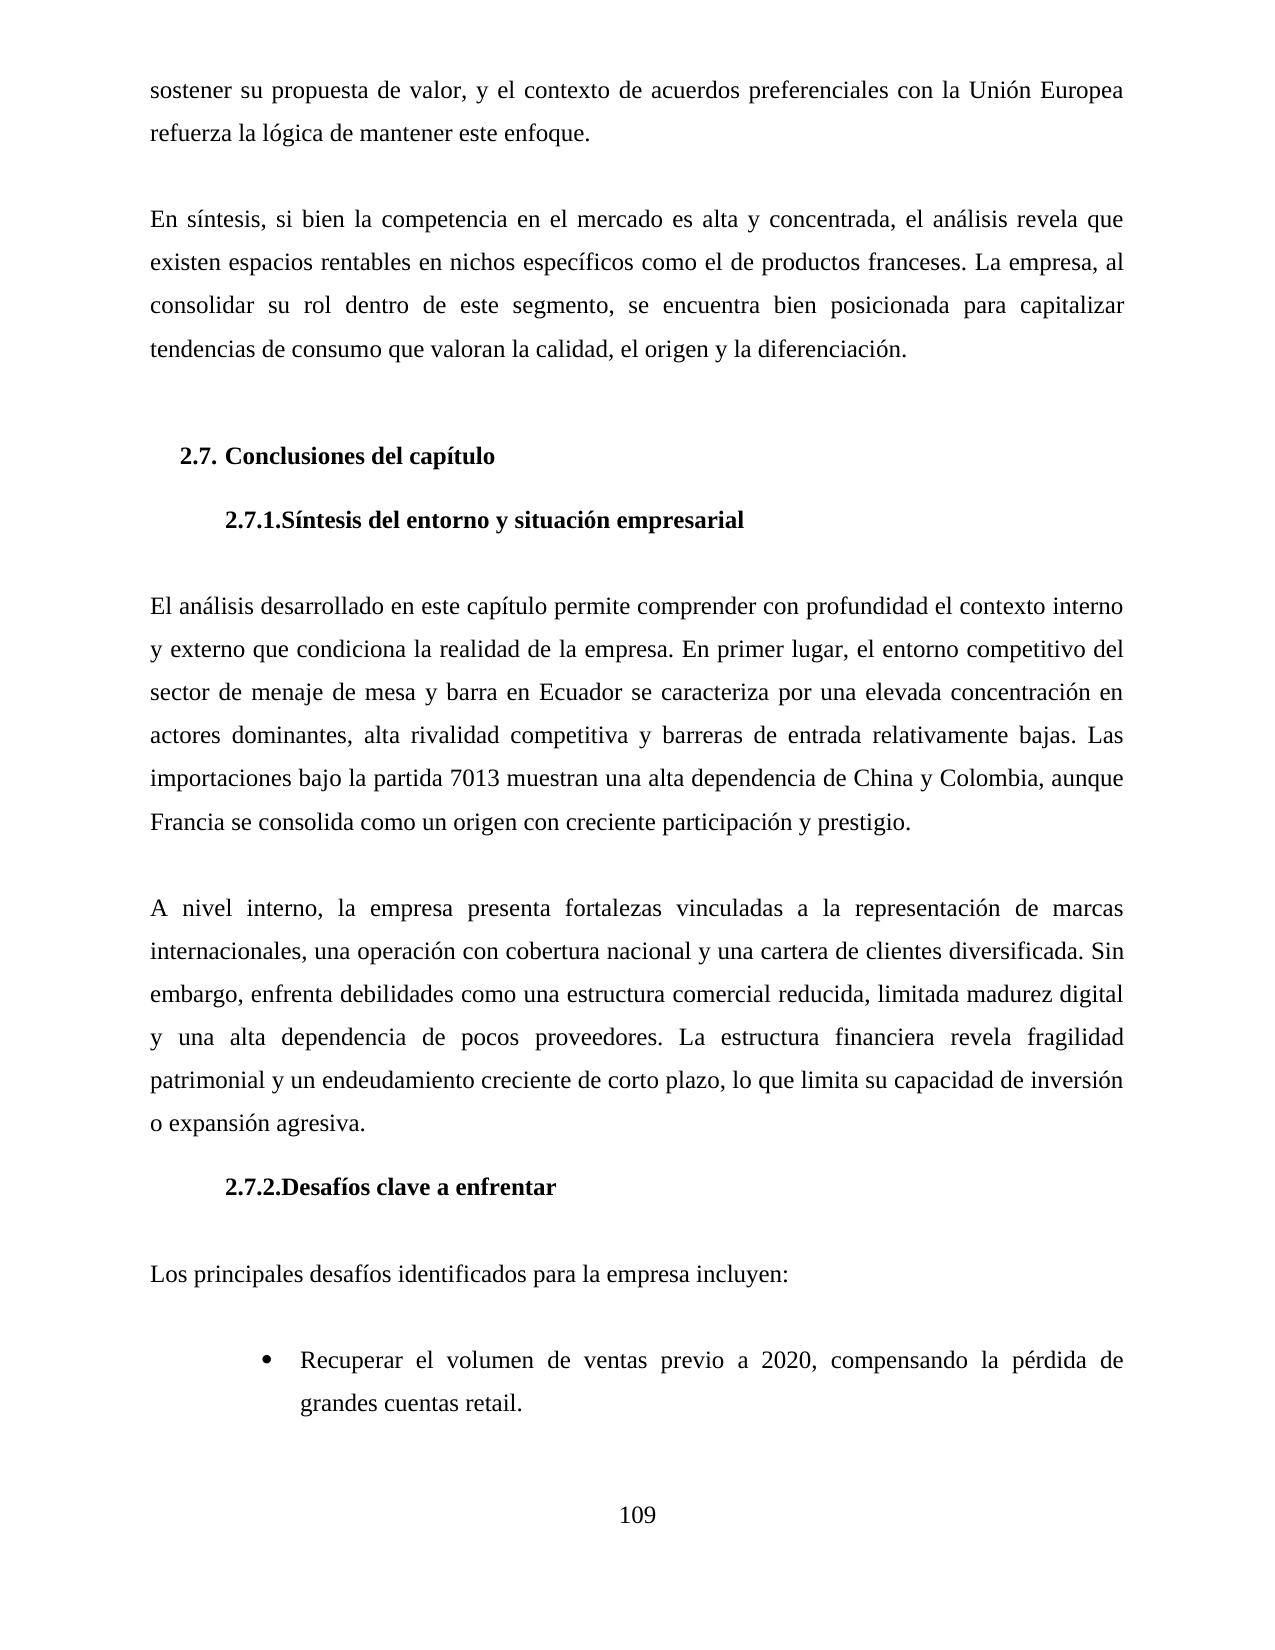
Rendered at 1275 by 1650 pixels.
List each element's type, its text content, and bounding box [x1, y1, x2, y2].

list Conclusiones del capítulo [179, 441, 1125, 469]
text Los principales desafíos identificados para la empresa incluyen: [150, 1259, 1125, 1287]
list Síntesis del entorno y situación empresarial [225, 505, 1125, 533]
text En síntesis, si bien la competencia en el mercado es alta y concentrada, el análisis revela que existen espacios rentables en nichos específicos como el de productos franceses. La empresa, al consolidar su rol dentro de este segmento, se encuentra bien posicionada para capitalizar tendencias de consumo que valoran la calidad, el origen y la diferenciación. [150, 204, 1125, 362]
list Recuperar el volumen de ventas previo a 2020, compensando la pérdida de grandes cuentas retail. [262, 1345, 1125, 1417]
text El análisis desarrollado en este capítulo permite comprender con profundidad el contexto interno y externo que condiciona la realidad de la empresa. En primer lugar, el entorno competitivo del sector de menaje de mesa y barra en Ecuador se caracteriza por una elevada concentración en actores dominantes, alta rivalidad competitiva y barreras de entrada relativamente bajas. Las importaciones bajo la partida 7013 muestran una alta dependencia de China y Colombia, aunque Francia se consolida como un origen con creciente participación y prestigio. [150, 591, 1125, 835]
list Desafíos clave a enfrentar [225, 1172, 1125, 1201]
text sostener su propuesta de valor, y el contexto de acuerdos preferenciales con la Unión Europea refuerza la lógica de mantener este enfoque. [150, 75, 1125, 147]
text A nivel interno, la empresa presenta fortalezas vinculadas a la representación de marcas internacionales, una operación con cobertura nacional y una cartera de clientes diversificada. Sin embargo, enfrenta debilidades como una estructura comercial reducida, limitada madurez digital y una alta dependencia de pocos proveedores. La estructura financiera revela fragilidad patrimonial y un endeudamiento creciente de corto plazo, lo que limita su capacidad de inversión o expansión agresiva. [150, 893, 1125, 1137]
